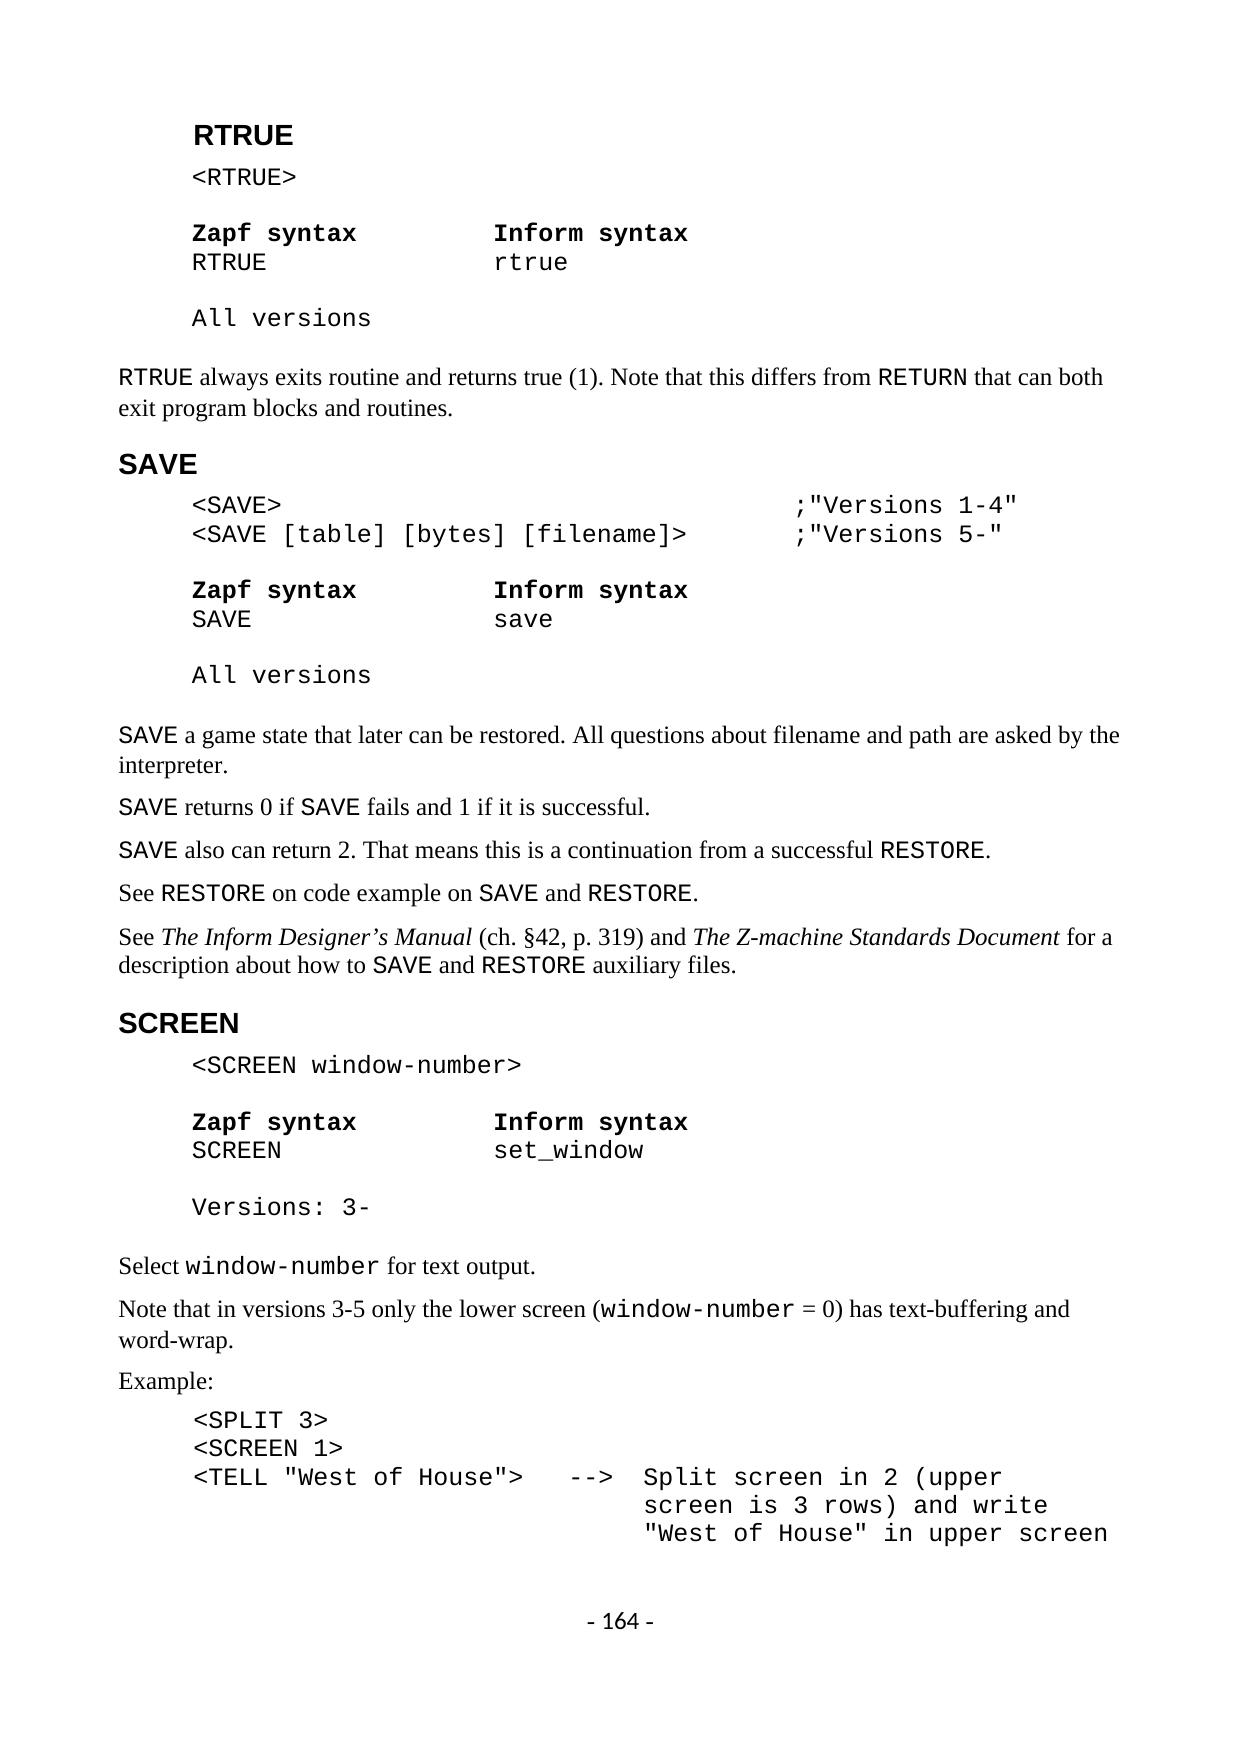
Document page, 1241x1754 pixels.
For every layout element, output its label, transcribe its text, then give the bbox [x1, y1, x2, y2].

text Zapf syntax Inform syntax [192, 221, 1122, 249]
text <SCREEN window-number> [192, 1052, 1122, 1081]
text Select window-number for text output. [118, 1251, 1122, 1282]
text <RTRUE> [192, 164, 1122, 192]
text SCREEN set_window [192, 1137, 1122, 1166]
text Example: [118, 1366, 1122, 1395]
text See The Inform Designer’s Manual (ch. §42, p. 319) and The Z-machine Standards Document for a description about how to SAVE and RESTORE auxiliary files. [118, 922, 1122, 981]
subtitle RTRUE [118, 118, 1122, 152]
text Zapf syntax Inform syntax [192, 1109, 1122, 1137]
subtitle SCREEN [43, 1006, 1122, 1040]
text All versions [192, 306, 1122, 334]
text SAVE save [192, 606, 1122, 635]
text RTRUE rtrue [192, 249, 1122, 277]
text Versions: 3- [192, 1194, 1122, 1222]
text Note that in versions 3-5 only the lower screen (window-number = 0) has text-buffering and word-wrap. [118, 1294, 1122, 1354]
text All versions [192, 663, 1122, 691]
text SAVE also can return 2. That means this is a continuation from a successful RESTORE. [118, 835, 1122, 866]
subtitle SAVE [43, 447, 1122, 481]
text SAVE a game state that later can be restored. All questions about filename and path are asked by the interpreter. [118, 720, 1122, 779]
text <SPLIT 3> <SCREEN 1> <TELL "West of House"> --> Split screen in 2 (upper screen is 3 rows) and write "West of House" in upper screen [118, 1407, 1122, 1549]
text SAVE returns 0 if SAVE fails and 1 if it is successful. [118, 792, 1122, 823]
text RTRUE always exits routine and returns true (1). Note that this differs from RETURN that can both exit program blocks and routines. [118, 362, 1122, 422]
text <SAVE> ;"Versions 1-4" <SAVE [table] [bytes] [filename]> ;"Versions 5-" [192, 493, 1122, 550]
text See RESTORE on code example on SAVE and RESTORE. [118, 878, 1122, 909]
text Zapf syntax Inform syntax [192, 578, 1122, 606]
